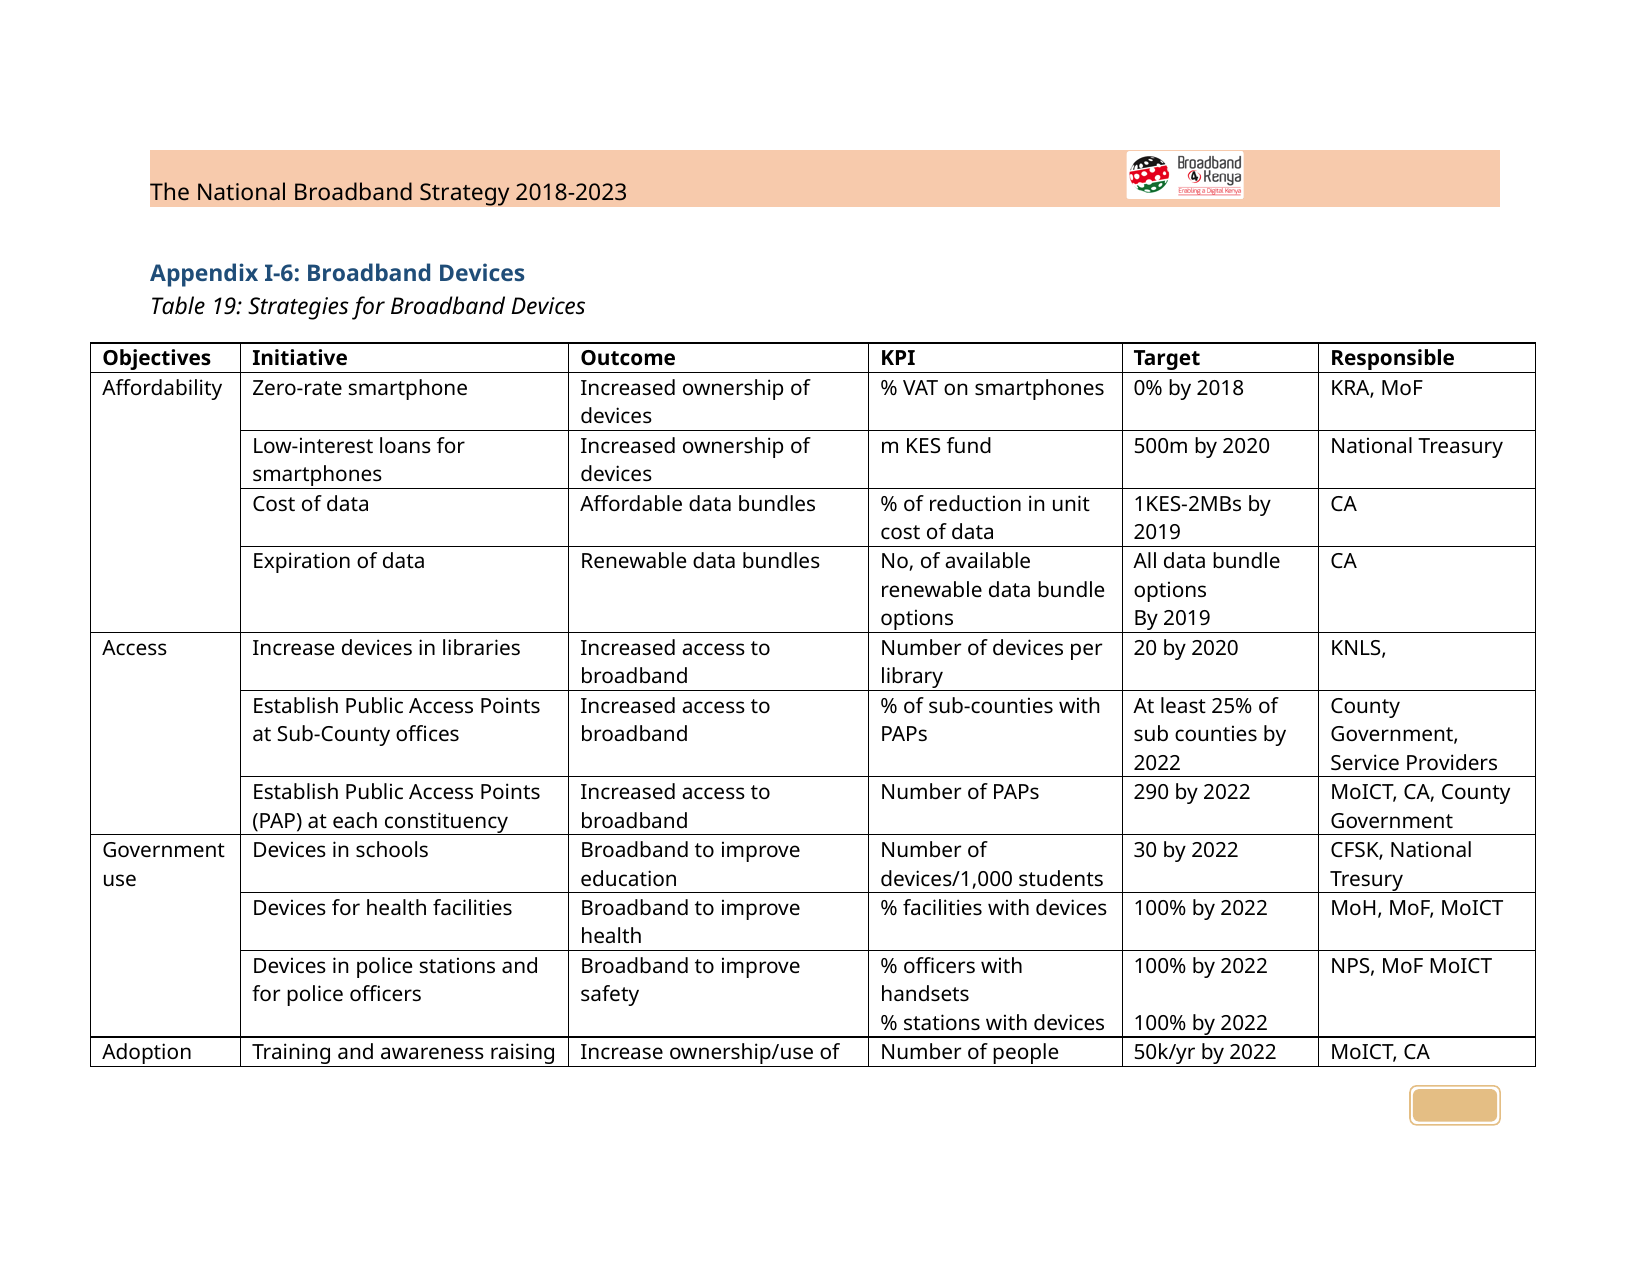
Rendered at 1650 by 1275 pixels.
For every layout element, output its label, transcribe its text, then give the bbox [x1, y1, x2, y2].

table_cell 100% by 2022 100% by 2022 [1123, 951, 1318, 1036]
table_cell All data bundle options By 2019 [1123, 547, 1318, 632]
table_cell KNLS, [1319, 633, 1535, 690]
table_cell Devices in police stations and for police officers [241, 951, 568, 1036]
table_cell Establish Public Access Points at Sub-County offices [241, 691, 568, 776]
table_cell % of sub-counties with PAPs [869, 691, 1122, 776]
table_header Initiative [241, 344, 568, 372]
table_cell Government use [91, 835, 240, 1036]
table_cell Expiration of data [241, 547, 568, 632]
table_cell Increase ownership/use of [569, 1038, 868, 1066]
table_cell % facilities with devices [869, 893, 1122, 950]
table_cell 1KES-2MBs by 2019 [1123, 489, 1318, 546]
table_cell Zero-rate smartphone [241, 373, 568, 430]
table_cell NPS, MoF MoICT [1319, 951, 1535, 1036]
table_cell Training and awareness raising [241, 1038, 568, 1066]
table_cell Increased access to broadband [569, 691, 868, 776]
table_cell CFSK, National Tresury [1319, 835, 1535, 892]
table_cell Adoption [91, 1038, 240, 1066]
table_cell Broadband to improve safety [569, 951, 868, 1036]
table_cell Affordable data bundles [569, 489, 868, 546]
text Table 19: Strategies for Broadband Devices [150, 290, 1500, 322]
table_cell 290 by 2022 [1123, 777, 1318, 834]
table_cell % of reduction in unit cost of data [869, 489, 1122, 546]
table_cell National Treasury [1319, 431, 1535, 488]
table_cell Increased access to broadband [569, 633, 868, 690]
table_cell No, of available renewable data bundle options [869, 547, 1122, 632]
table_cell 30 by 2022 [1123, 835, 1318, 892]
table_cell Broadband to improve health [569, 893, 868, 950]
table_cell Increase devices in libraries [241, 633, 568, 690]
table_cell 50k/yr by 2022 [1123, 1038, 1318, 1066]
table_cell Number of people [869, 1038, 1122, 1066]
subtitle Appendix I-6: Broadband Devices [150, 257, 1500, 288]
table_cell % officers with handsets % stations with devices [869, 951, 1122, 1036]
table_cell Number of PAPs [869, 777, 1122, 834]
table_cell Renewable data bundles [569, 547, 868, 632]
picture [1126, 151, 1244, 199]
table_cell Number of devices per library [869, 633, 1122, 690]
table_cell CA [1319, 547, 1535, 632]
table_header Responsible [1319, 344, 1535, 372]
table_cell Low-interest loans for smartphones [241, 431, 568, 488]
table_cell m KES fund [869, 431, 1122, 488]
table_cell Affordability [91, 373, 240, 632]
table_header Objectives [91, 344, 240, 372]
table_cell Broadband to improve education [569, 835, 868, 892]
table_cell Access [91, 633, 240, 834]
table_cell Devices in schools [241, 835, 568, 892]
table_cell MoH, MoF, MoICT [1319, 893, 1535, 950]
table_cell Increased ownership of devices [569, 373, 868, 430]
table_header Outcome [569, 344, 868, 372]
table_cell 20 by 2020 [1123, 633, 1318, 690]
table_cell County Government, Service Providers [1319, 691, 1535, 776]
table_cell MoICT, CA, County Government [1319, 777, 1535, 834]
table_cell KRA, MoF [1319, 373, 1535, 430]
table_cell Number of devices/1,000 students [869, 835, 1122, 892]
table_header KPI [869, 344, 1122, 372]
table_header Target [1123, 344, 1318, 372]
table_cell Devices for health facilities [241, 893, 568, 950]
table_cell Increased access to broadband [569, 777, 868, 834]
table_cell 100% by 2022 [1123, 893, 1318, 950]
table_cell % VAT on smartphones [869, 373, 1122, 430]
table_cell At least 25% of sub counties by 2022 [1123, 691, 1318, 776]
table_cell 0% by 2018 [1123, 373, 1318, 430]
table_cell Cost of data [241, 489, 568, 546]
table_cell MoICT, CA [1319, 1038, 1535, 1066]
table_cell CA [1319, 489, 1535, 546]
table_cell Establish Public Access Points (PAP) at each constituency [241, 777, 568, 834]
table_cell 500m by 2020 [1123, 431, 1318, 488]
table_cell Increased ownership of devices [569, 431, 868, 488]
